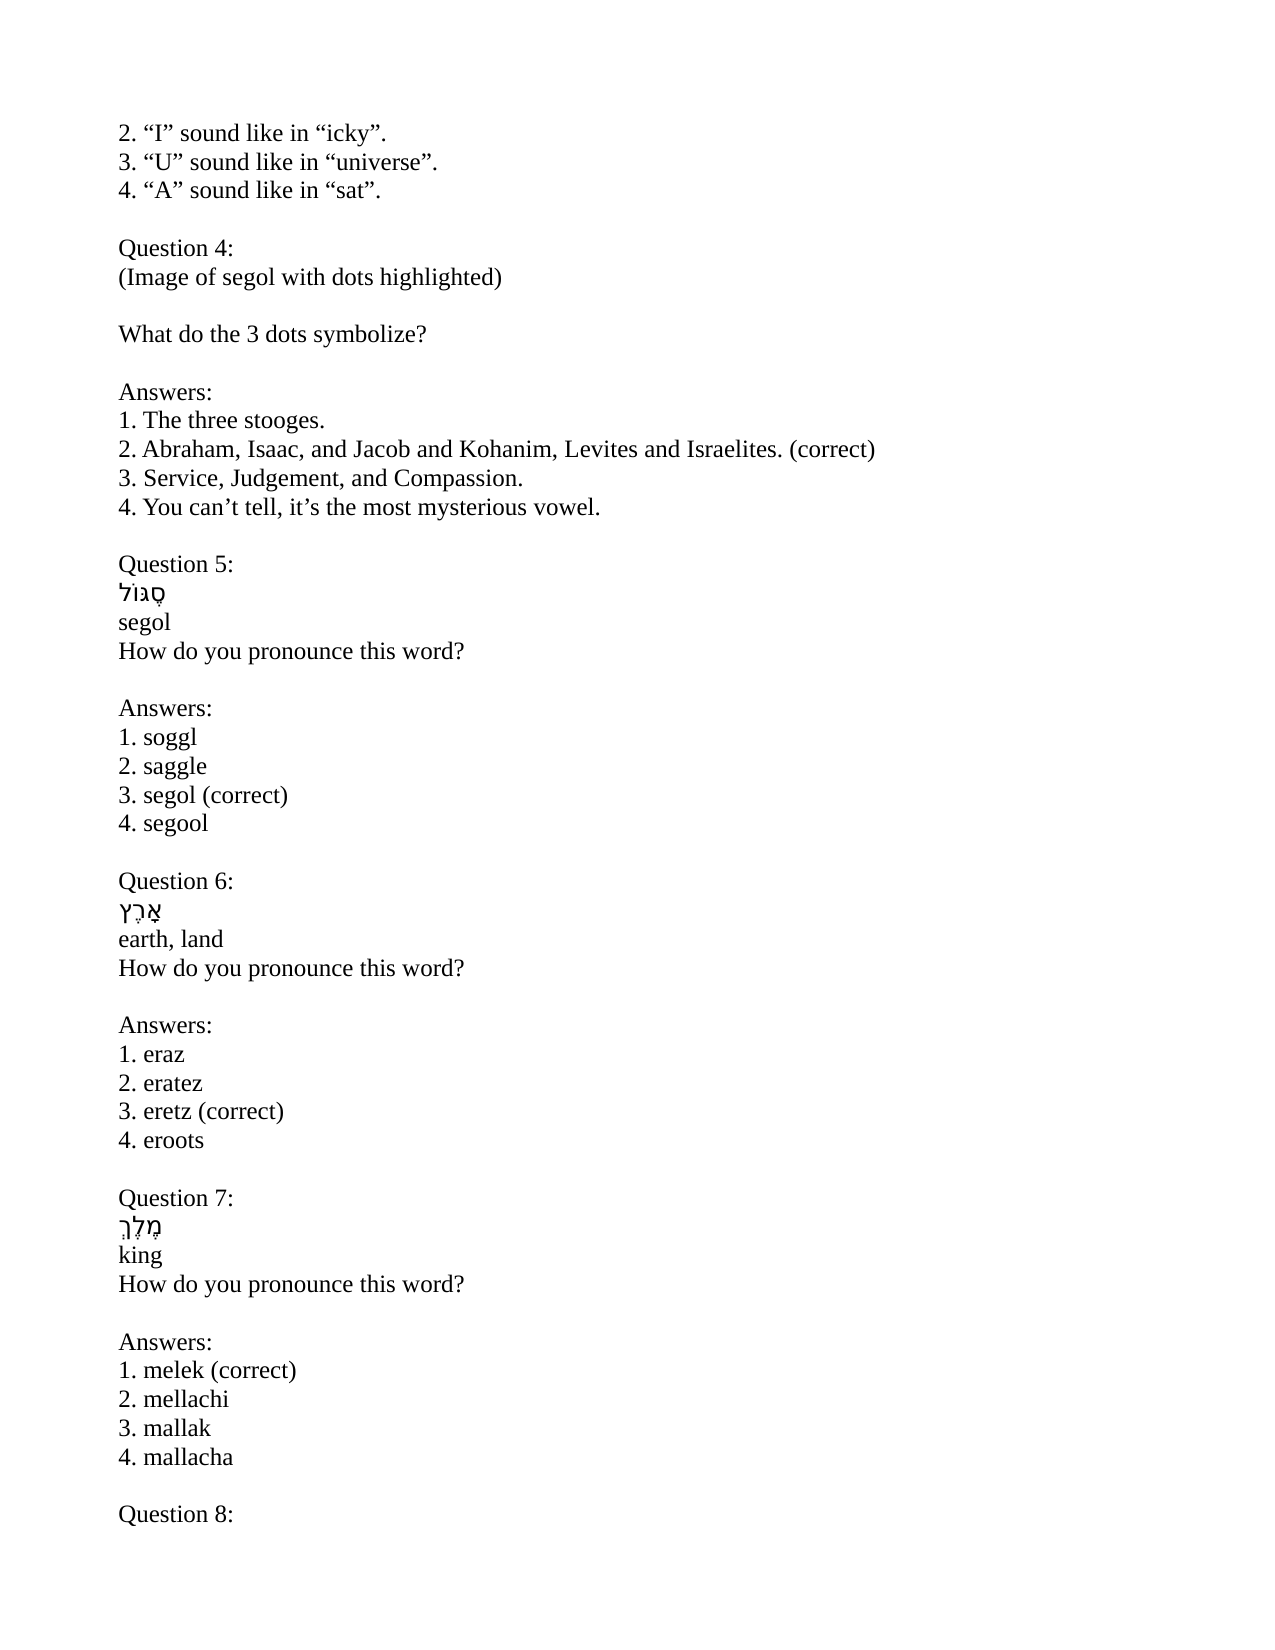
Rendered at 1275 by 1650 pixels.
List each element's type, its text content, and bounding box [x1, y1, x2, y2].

text 2. mellachi [118, 1384, 1157, 1413]
text 4. mallacha [118, 1442, 1157, 1471]
text 4. You can’t tell, it’s the most mysterious vowel. [118, 492, 1157, 521]
text סֶגּוֹל [118, 578, 1157, 607]
text Question 7: [118, 1183, 1157, 1211]
text 3. mallak [118, 1413, 1157, 1442]
text 2. saggle [118, 751, 1157, 780]
text 4. eroots [118, 1125, 1157, 1154]
text 1. The three stooges. [118, 406, 1157, 434]
text 1. soggl [118, 722, 1157, 751]
text segol [118, 607, 1157, 636]
text How do you pronounce this word? [118, 636, 1157, 665]
text 2. eratez [118, 1068, 1157, 1096]
text 2. Abraham, Isaac, and Jacob and Kohanim, Levites and Israelites. (correct) [118, 434, 1157, 463]
text 1. melek (correct) [118, 1356, 1157, 1384]
text 3. “U” sound like in “universe”. [118, 147, 1157, 176]
text 4. “A” sound like in “sat”. [118, 176, 1157, 204]
text Answers: [118, 1327, 1157, 1356]
text How do you pronounce this word? [118, 953, 1157, 981]
text Question 8: [118, 1499, 1157, 1528]
text 3. Service, Judgement, and Compassion. [118, 463, 1157, 492]
text Question 5: [118, 549, 1157, 578]
text king [118, 1241, 1157, 1269]
text How do you pronounce this word? [118, 1269, 1157, 1298]
text אָרֶץ [118, 895, 1157, 924]
text 2. “I” sound like in “icky”. [118, 118, 1157, 147]
text earth, land [118, 924, 1157, 953]
text What do the 3 dots symbolize? [118, 319, 1157, 348]
text Answers: [118, 377, 1157, 406]
text 1. eraz [118, 1039, 1157, 1068]
text Question 4: [118, 233, 1157, 262]
text 4. segool [118, 808, 1157, 837]
text Answers: [118, 693, 1157, 722]
text מֶלֶךְ [118, 1211, 1157, 1241]
text 3. eretz (correct) [118, 1096, 1157, 1125]
text (Image of segol with dots highlighted) [118, 262, 1157, 291]
text Answers: [118, 1010, 1157, 1039]
text 3. segol (correct) [118, 780, 1157, 808]
text Question 6: [118, 866, 1157, 895]
